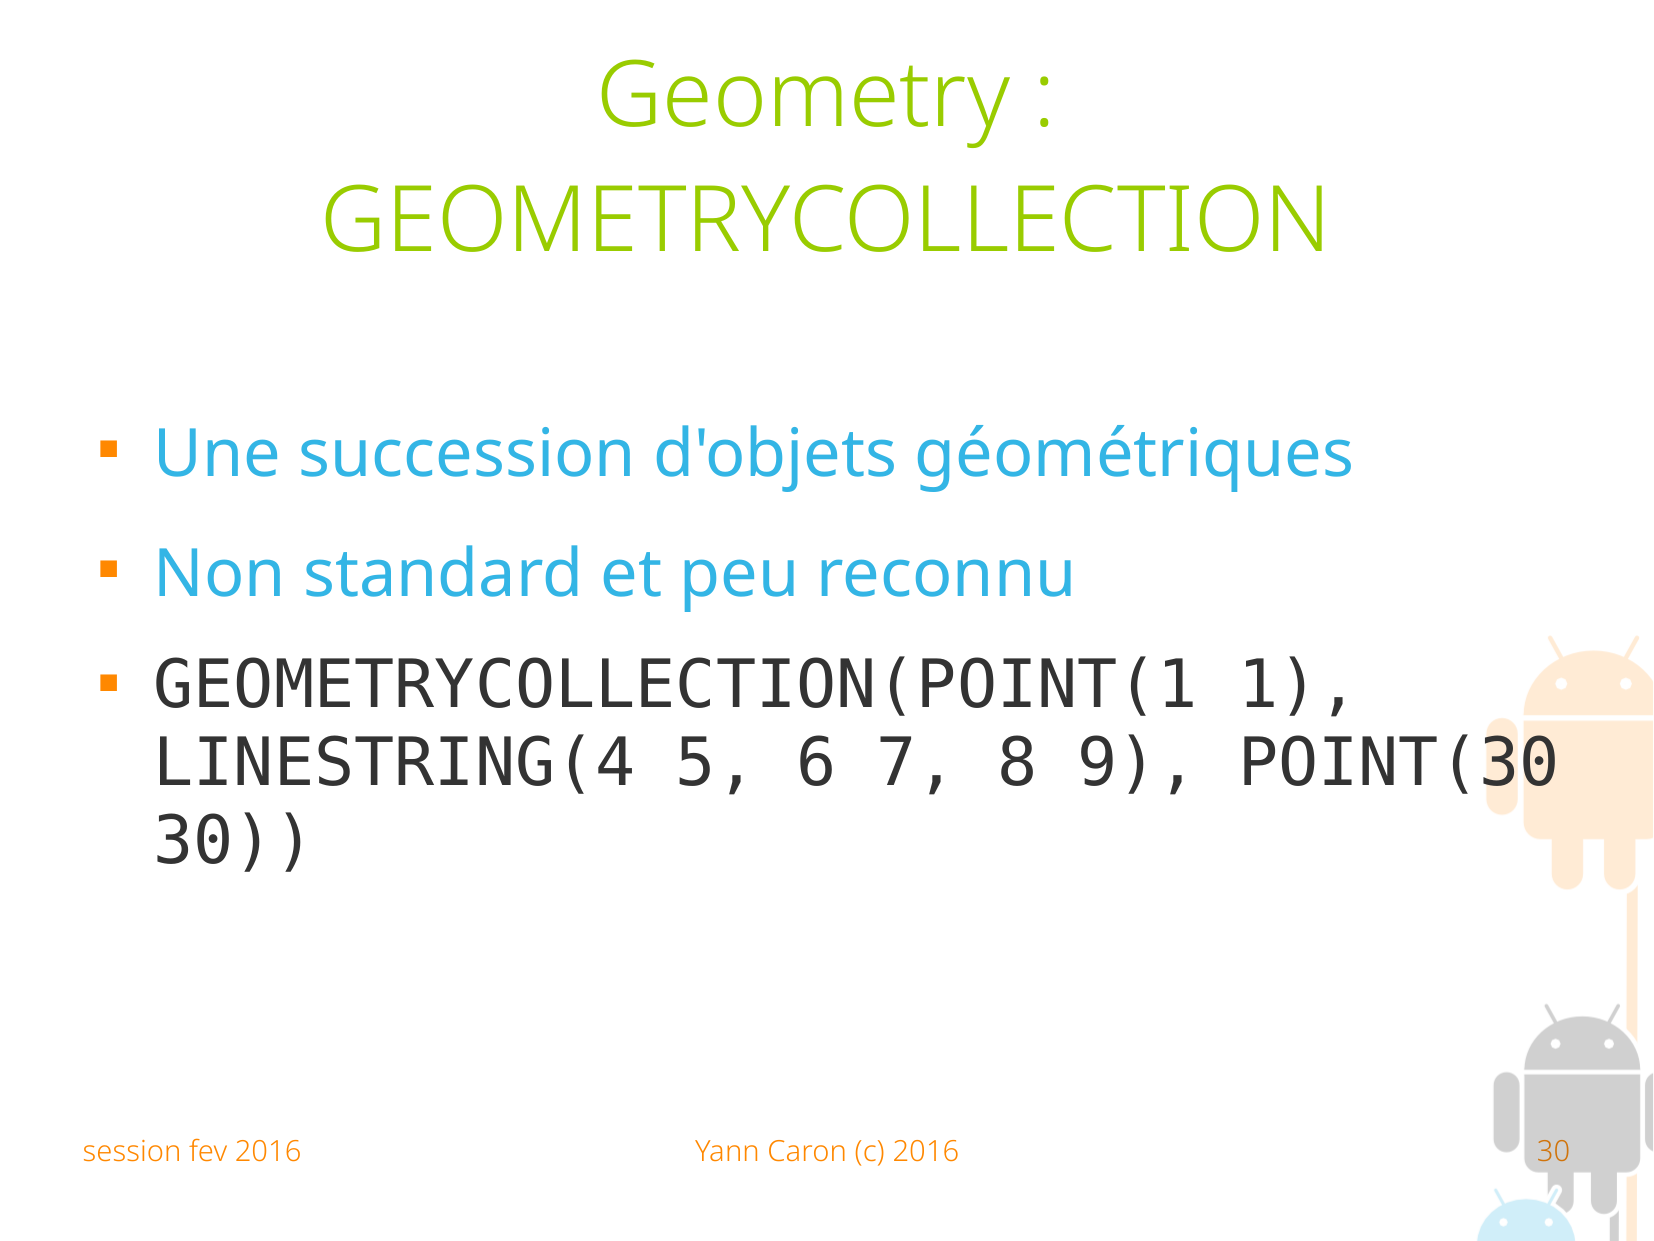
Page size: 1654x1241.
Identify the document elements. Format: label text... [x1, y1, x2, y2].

title Geometry : GEOMETRYCOLLECTION [82, 45, 1571, 261]
picture [240, 423, 1654, 1241]
list Une succession d'objets géométriques Non standard et peu reconnu GEOMETRYCOLLECTION(POINT(1 1), LINESTRING(4 5, 6 7, 8 9), POINT(30 30)) [82, 405, 1571, 1010]
